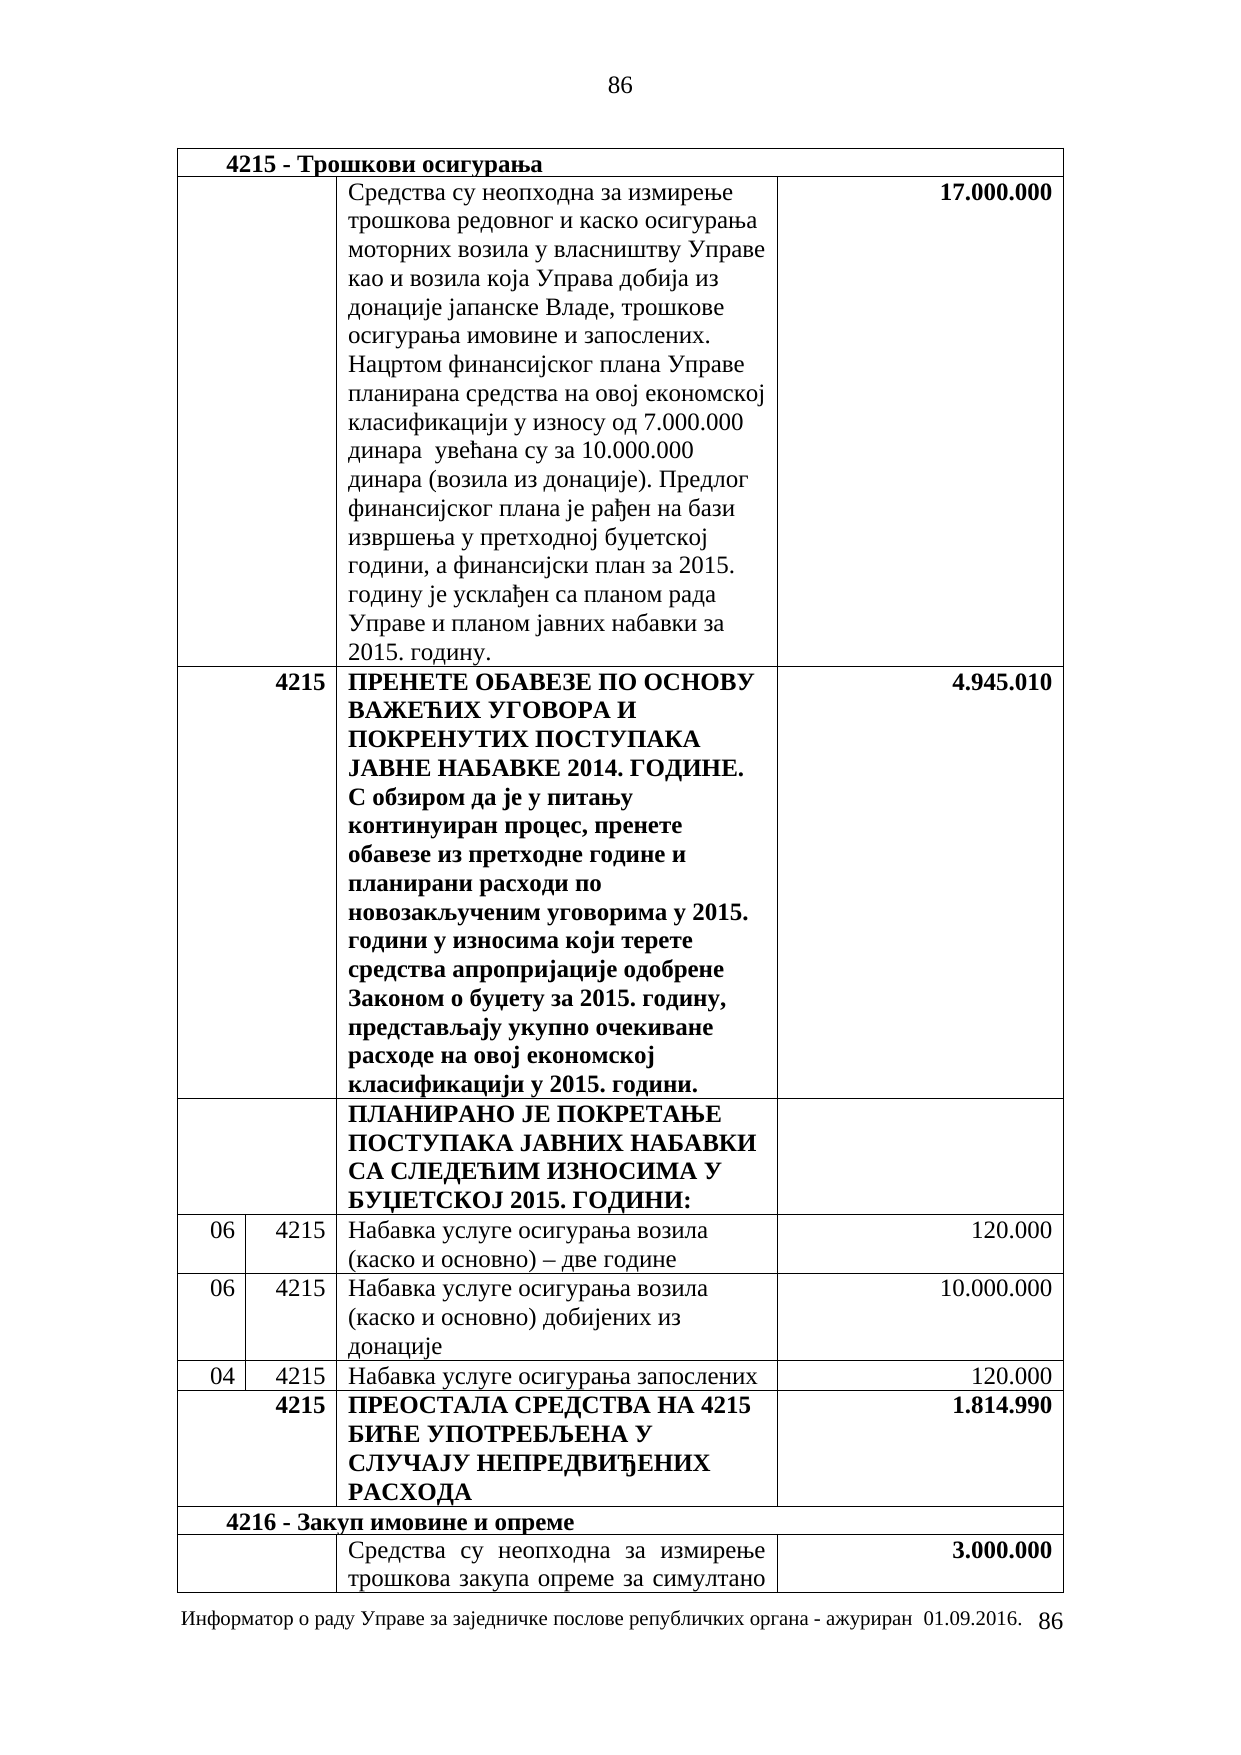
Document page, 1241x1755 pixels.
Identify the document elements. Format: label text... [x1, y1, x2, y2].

table_cell 4215 [246, 1215, 336, 1272]
table_cell 4215 - Трошкови осигурања [178, 149, 1063, 176]
table_cell ПРЕОСТАЛА СРЕДСТВА НА 4215 БИЋЕ УПОТРЕБЉЕНА У СЛУЧАЈУ НЕПРЕДВИЂЕНИХ РАСХОДА [337, 1391, 777, 1506]
table_cell 4215 [246, 1361, 336, 1389]
table_cell 120.000 [778, 1215, 1063, 1272]
table_cell 3.000.000 [778, 1535, 1063, 1592]
table_cell 4215 [246, 1274, 336, 1360]
table_cell 4215 [178, 667, 336, 1098]
table_cell ПРЕНЕТЕ ОБАВЕЗЕ ПО ОСНОВУ ВАЖЕЋИХ УГОВОРА И ПОКРЕНУТИХ ПОСТУПАКА ЈАВНЕ НАБАВКЕ 2014. ГОДИНЕ. С обзиром да је у питању континуиран процес, пренете обавезе из претходне године и планирани расходи по новозакљученим уговорима у 2015. години у износима који терете средства апропријације одобрене Законом о буџету за 2015. годину, представљају укупно очекиване расходе на овој економској класификацији у 2015. години. [337, 667, 777, 1098]
table_cell [178, 177, 336, 666]
table_cell ПЛАНИРАНО ЈЕ ПОКРЕТАЊЕ ПОСТУПАКА ЈАВНИХ НАБАВКИ СА СЛЕДЕЋИМ ИЗНОСИМА У БУЏЕТСКОЈ 2015. ГОДИНИ: [337, 1099, 777, 1214]
table_cell [178, 1099, 336, 1214]
table_cell Средства су неопходна за измирење трошкова закупа опреме за симултано [337, 1535, 777, 1592]
table_cell 04 [178, 1361, 245, 1389]
table_cell 120.000 [778, 1361, 1063, 1389]
table_cell Средства су неопходна за измирење трошкова редовног и каско осигурања моторних возила у власништву Управе као и возила која Управа добија из донације јапанске Владе, трошкове осигурања имовине и запослених. Нацртом финансијског плана Управе планирана средства на овој економској класификацији у износу од 7.000.000 динара увећана су за 10.000.000 динара (возила из донације). Предлог финансијског плана је рађен на бази извршења у претходној буџетској години, а финансијски план за 2015. годину је усклађен са планом рада Управе и планом јавних набавки за 2015. годину. [337, 177, 777, 666]
table_cell [778, 1099, 1063, 1214]
table_cell 4215 [178, 1391, 336, 1506]
table_cell 06 [178, 1215, 245, 1272]
table_cell 06 [178, 1274, 245, 1360]
table_cell 4216 - Закуп имовине и опреме [178, 1507, 1063, 1534]
table_cell Набавка услуге осигурања запослених [337, 1361, 777, 1389]
table_cell [178, 1535, 336, 1592]
table_cell Набавка услуге осигурања возила (каско и основно) – две године [337, 1215, 777, 1272]
table_cell Набавка услуге осигурања возила (каско и основно) добијених из донације [337, 1274, 777, 1360]
table_cell 4.945.010 [778, 667, 1063, 1098]
table_cell 10.000.000 [778, 1274, 1063, 1360]
table_cell 1.814.990 [778, 1391, 1063, 1506]
table_cell 17.000.000 [778, 177, 1063, 666]
